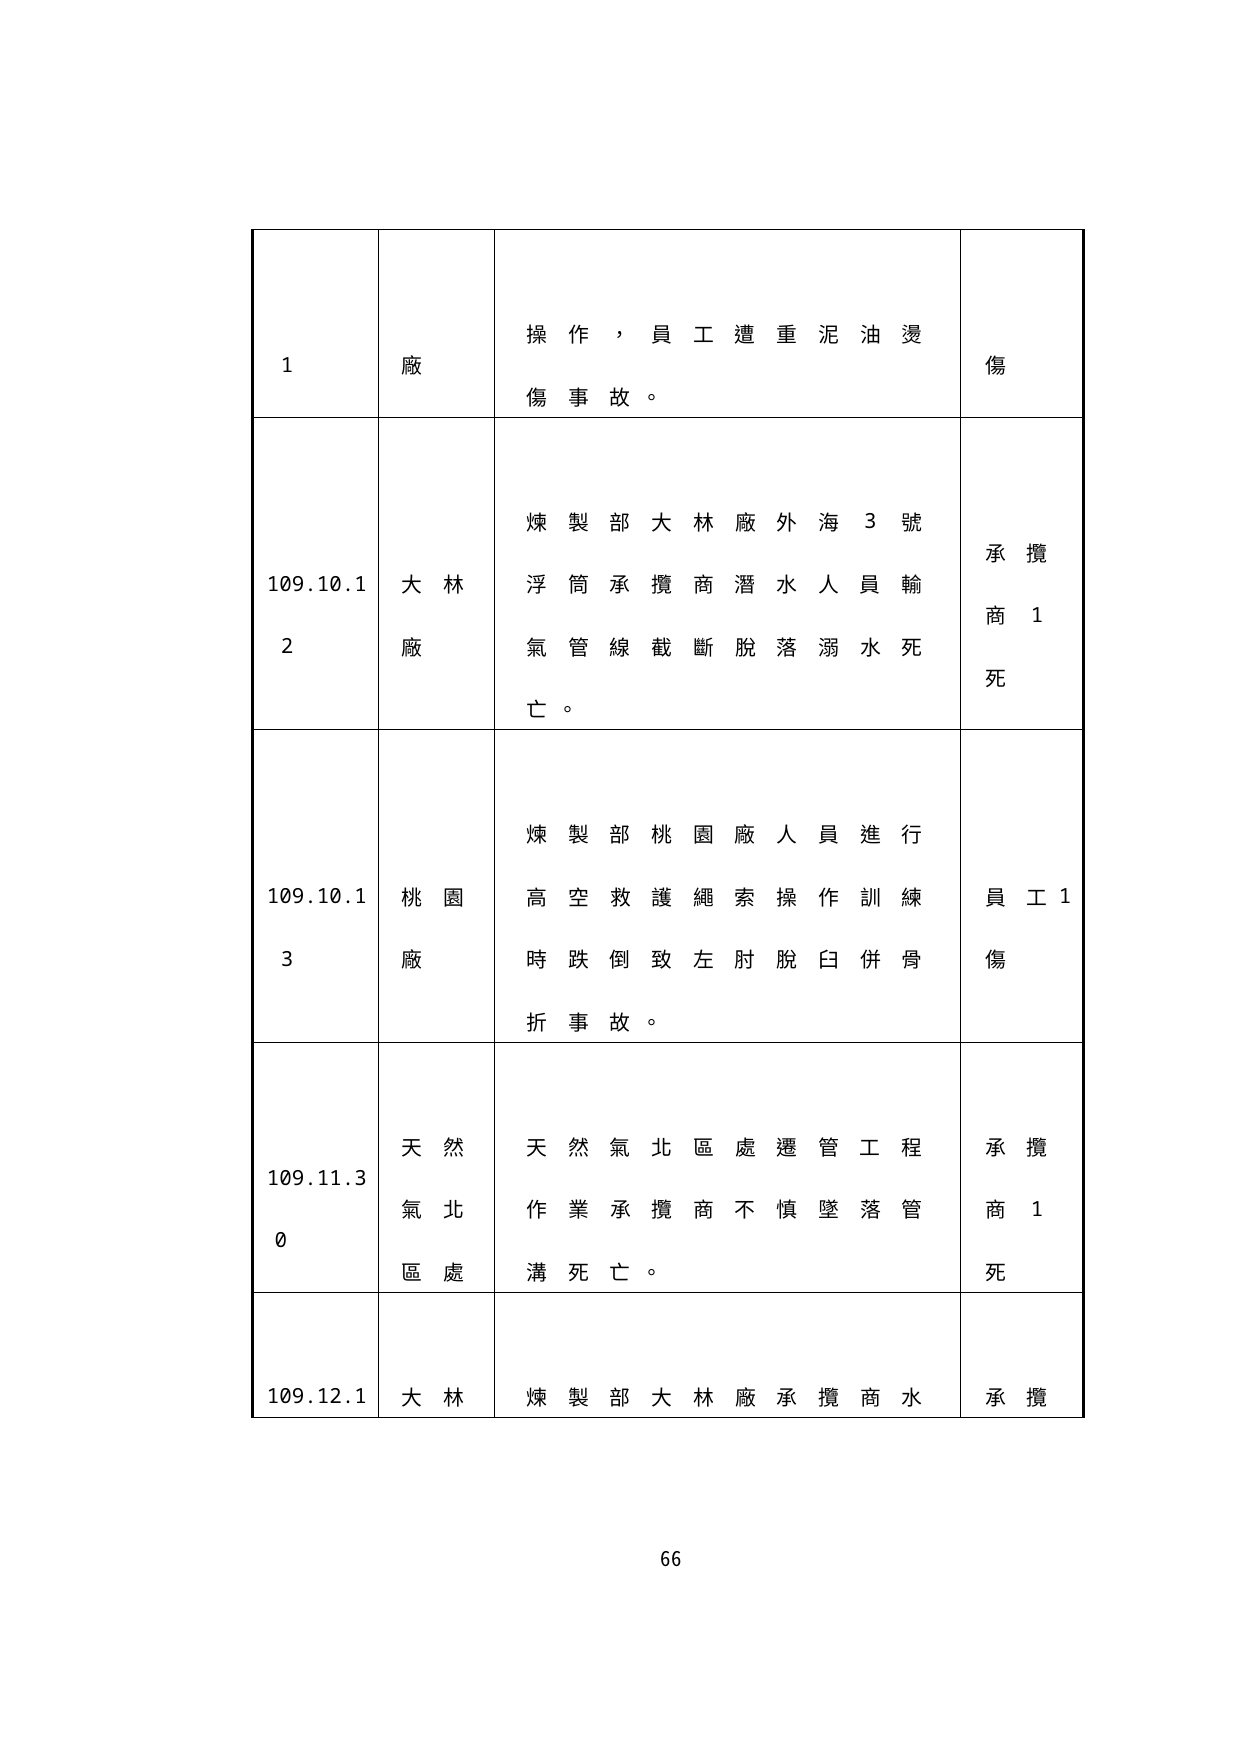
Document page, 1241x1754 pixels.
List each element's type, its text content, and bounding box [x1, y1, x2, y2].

table_cell 煉製部大林廠外海3號浮筒承攬商潛水人員輸氣管線截斷脫落溺水死亡。 [495, 418, 960, 729]
table_cell 員工1傷 [961, 730, 1082, 1042]
table_cell 操作，員工遭重泥油燙傷事故。 [495, 230, 960, 417]
table_cell 承攬商1死 [961, 418, 1082, 729]
table_cell 大林廠 [379, 418, 494, 729]
table_cell 煉製部桃園廠人員進行高空救護繩索操作訓練時跌倒致左肘脫臼併骨折事故。 [495, 730, 960, 1042]
table_cell 109.11.30 [254, 1043, 378, 1292]
table_cell 廠 [379, 230, 494, 417]
table_cell 109.12.1 [254, 1293, 378, 1417]
table_cell 承攬 [961, 1293, 1082, 1417]
table_cell 109.10.12 [254, 418, 378, 729]
table_cell 109.10.13 [254, 730, 378, 1042]
table_cell 天然氣北區處 [379, 1043, 494, 1292]
table_cell 承攬商1死 [961, 1043, 1082, 1292]
table_cell 1 [254, 230, 378, 417]
table_cell 桃園廠 [379, 730, 494, 1042]
table_cell 天然氣北區處遷管工程作業承攬商不慎墜落管溝死亡。 [495, 1043, 960, 1292]
table_cell 傷 [961, 230, 1082, 417]
table_cell 大林 [379, 1293, 494, 1417]
table_cell 煉製部大林廠承攬商水 [495, 1293, 960, 1417]
